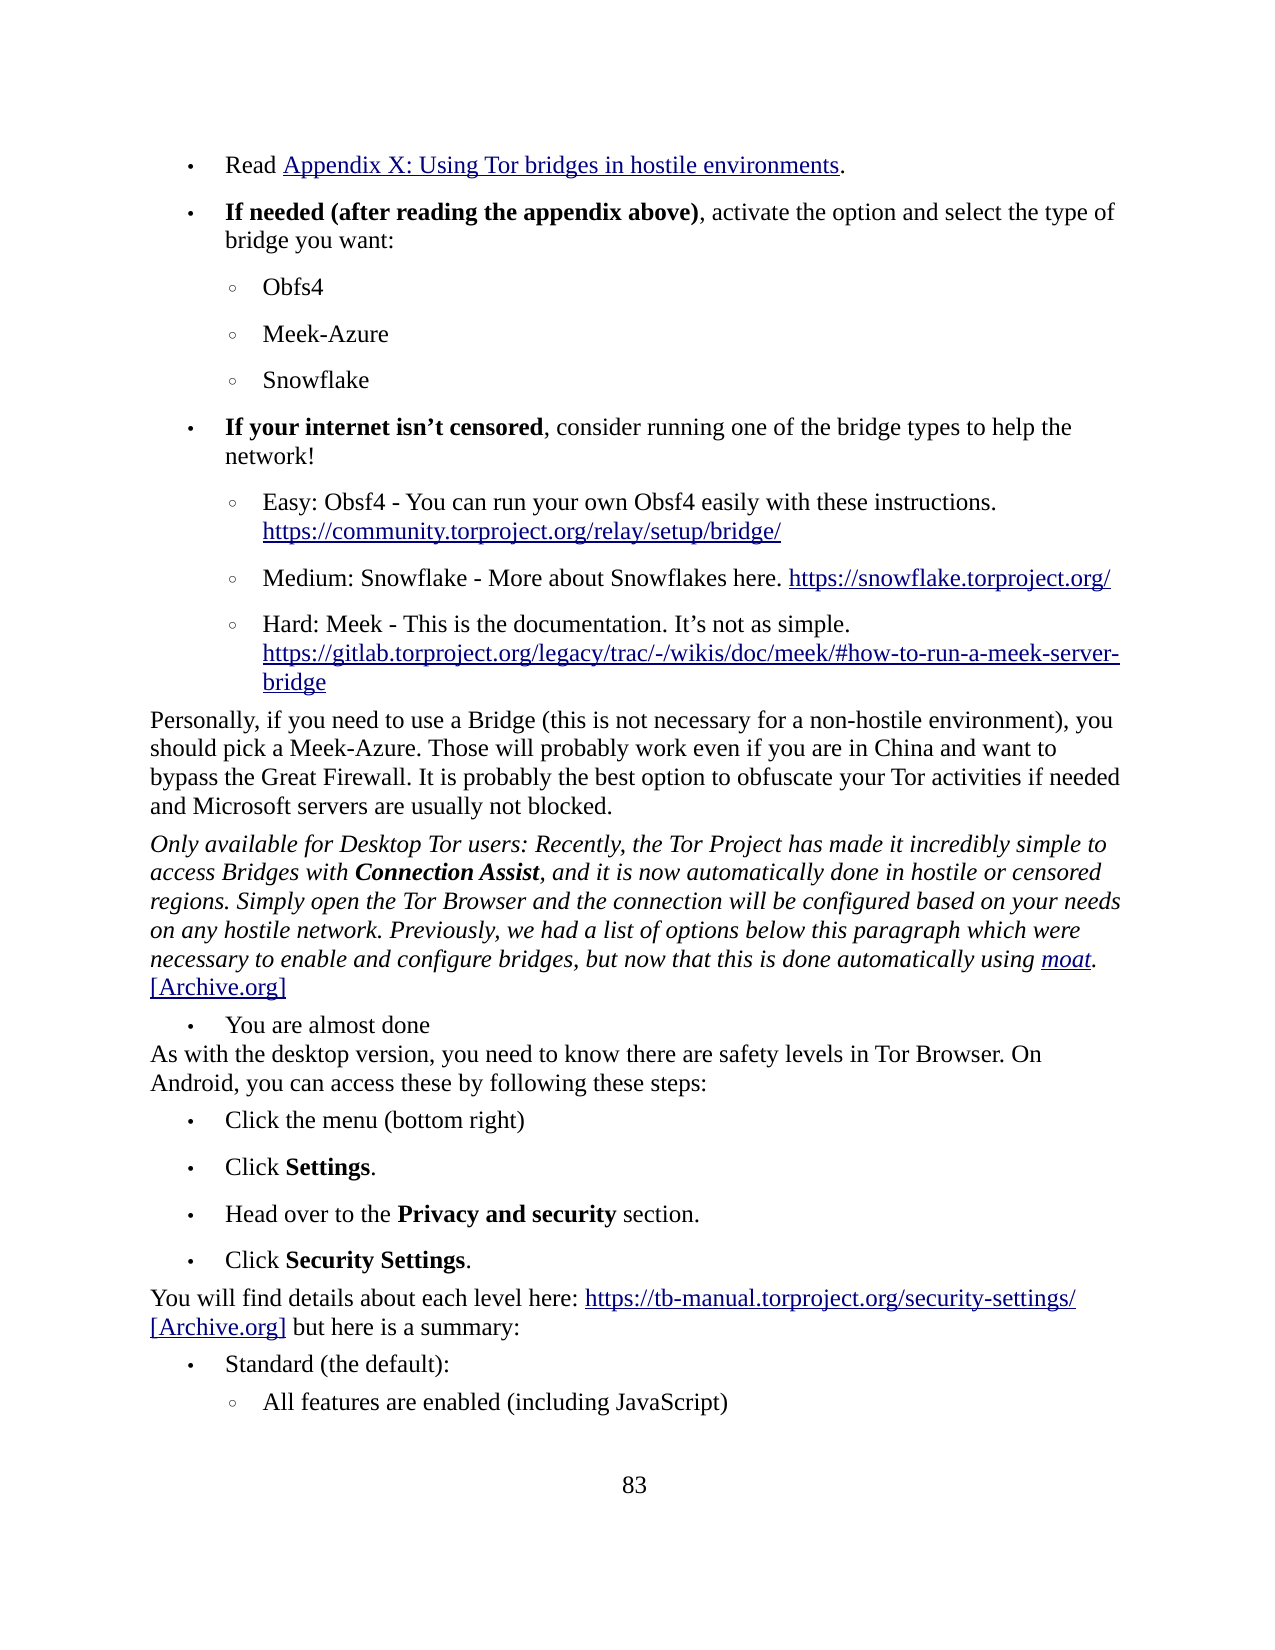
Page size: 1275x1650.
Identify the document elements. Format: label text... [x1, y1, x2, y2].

list All features are enabled (including JavaScript) [225, 1387, 1125, 1416]
list Click Security Settings. [187, 1245, 1125, 1274]
list Standard (the default): [187, 1349, 1125, 1378]
list Meek-Azure [225, 319, 1125, 347]
text You will find details about each level here: https://tb-manual.torproject.org/security-settings/ [Archive.org] but here is a summary: [150, 1283, 1125, 1341]
list If your internet isn’t censored, consider running one of the bridge types to help the network! [187, 412, 1125, 469]
list Click Settings. [187, 1152, 1125, 1181]
text As with the desktop version, you need to know there are safety levels in Tor Browser. On Android, you can access these by following these steps: [150, 1039, 1125, 1096]
list Snowflake [225, 365, 1125, 394]
list If needed (after reading the appendix above), activate the option and select the type of bridge you want: [187, 197, 1125, 254]
list Obfs4 [225, 272, 1125, 301]
list Head over to the Privacy and security section. [187, 1199, 1125, 1227]
list Hard: Meek - This is the documentation. It’s not as simple. https://gitlab.torproject.org/legacy/trac/-/wikis/doc/meek/#how-to-run-a-meek-server-bridge [225, 609, 1125, 696]
text Only available for Desktop Tor users: Recently, the Tor Project has made it incredibly simple to access Bridges with Connection Assist, and it is now automatically done in hostile or censored regions. Simply open the Tor Browser and the connection will be configured based on your needs on any hostile network. Previously, we had a list of options below this paragraph which were necessary to enable and configure bridges, but now that this is done automatically using moat. [Archive.org] [150, 829, 1125, 1001]
list Medium: Snowflake - More about Snowflakes here. https://snowflake.torproject.org/ [225, 563, 1125, 592]
list Click the menu (bottom right) [187, 1105, 1125, 1134]
text Personally, if you need to use a Bridge (this is not necessary for a non-hostile environment), you should pick a Meek-Azure. Those will probably work even if you are in China and want to bypass the Great Firewall. It is probably the best option to obfuscate your Tor activities if needed and Microsoft servers are usually not blocked. [150, 705, 1125, 820]
list Read Appendix X: Using Tor bridges in hostile environments. [187, 150, 1125, 179]
list Easy: Obsf4 - You can run your own Obsf4 easily with these instructions. https://community.torproject.org/relay/setup/bridge/ [225, 487, 1125, 545]
list You are almost done [187, 1010, 1125, 1039]
